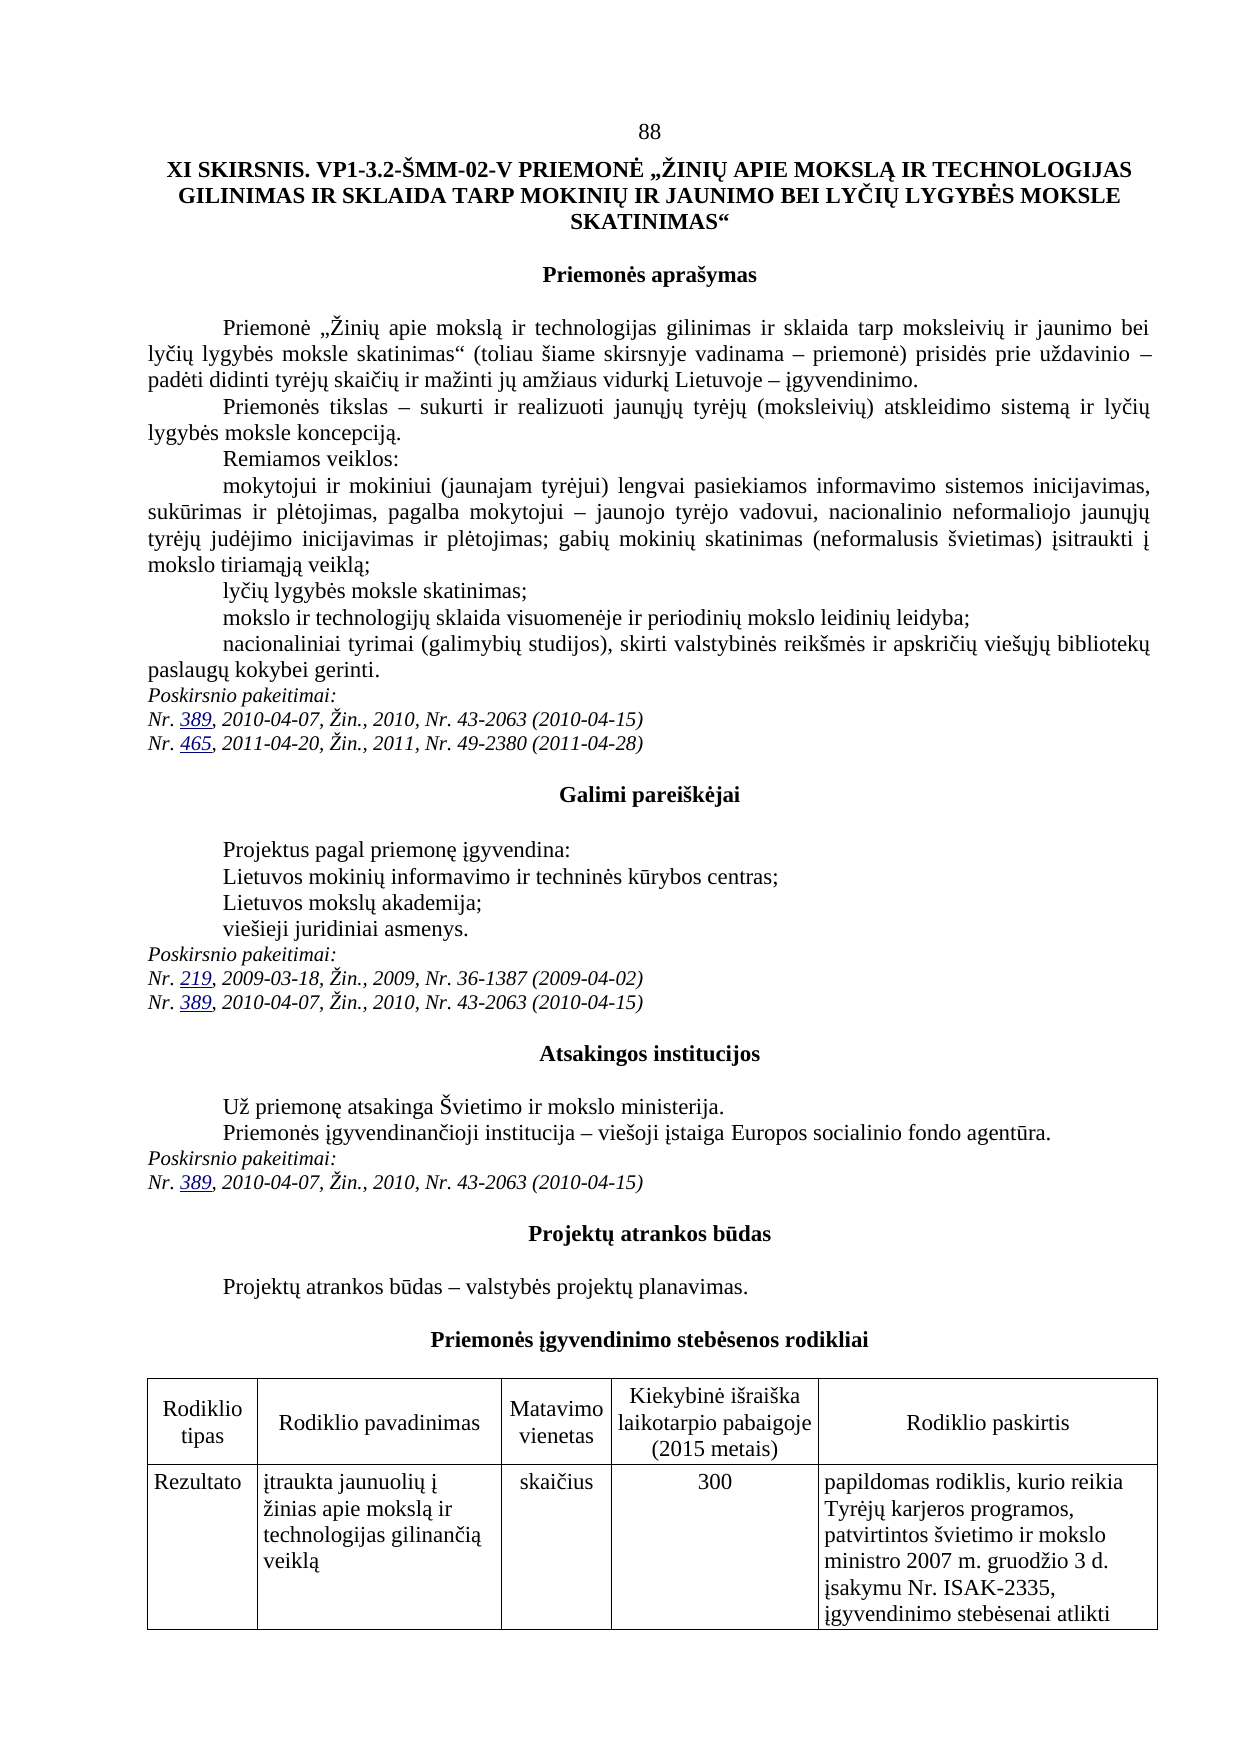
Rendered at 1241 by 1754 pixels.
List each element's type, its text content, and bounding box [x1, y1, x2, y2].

text lyčių lygybės moksle skatinimas; [148, 577, 1152, 604]
table_header Kiekybinė išraiška laikotarpio pabaigoje (2015 metais) [612, 1379, 818, 1464]
text Už priemonę atsakinga Švietimo ir mokslo ministerija. [148, 1093, 1152, 1119]
text Projektų atrankos būdas – valstybės projektų planavimas. [148, 1273, 1152, 1299]
table_cell 300 [612, 1465, 818, 1629]
table_header Rodiklio paskirtis [819, 1379, 1157, 1464]
text Priemonė „Žinių apie mokslą ir technologijas gilinimas ir sklaida tarp moksleivių ir jaunimo bei lyčių lygybės moksle skatinimas“ (toliau šiame skirsnyje vadinama – priemonė) prisidės prie uždavinio – padėti didinti tyrėjų skaičių ir mažinti jų amžiaus vidurkį Lietuvoje – įgyvendinimo. [148, 314, 1152, 393]
table_cell įtraukta jaunuolių į žinias apie mokslą ir technologijas gilinančią veiklą [258, 1465, 501, 1629]
text Nr. 219, 2009-03-18, Žin., 2009, Nr. 36-1387 (2009-04-02) [148, 966, 1152, 990]
text Poskirsnio pakeitimai: [148, 942, 1152, 966]
text mokslo ir technologijų sklaida visuomenėje ir periodinių mokslo leidinių leidyba; [148, 604, 1152, 630]
table_cell skaičius [502, 1465, 611, 1629]
table_cell Rezultato [148, 1465, 257, 1629]
text Priemonės aprašymas [148, 261, 1152, 287]
subtitle XI SKIRSNIS. VP1-3.2-ŠMM-02-V PRIEMONĖ „ŽINIŲ APIE MOKSLĄ IR TECHNOLOGIJAS GILINIMAS IR SKLAIDA TARP MOKINIŲ IR JAUNIMO BEI LYČIŲ LYGYBĖS MOKSLE SKATINIMAS“ [148, 156, 1152, 235]
text Poskirsnio pakeitimai: [148, 683, 1152, 707]
text Priemonės įgyvendinimo stebėsenos rodikliai [148, 1326, 1152, 1352]
text Priemonės įgyvendinančioji institucija – viešoji įstaiga Europos socialinio fondo agentūra. [148, 1119, 1152, 1146]
table_header Rodiklio pavadinimas [258, 1379, 501, 1464]
text viešieji juridiniai asmenys. [148, 915, 1152, 942]
text Projektų atrankos būdas [148, 1220, 1152, 1247]
text nacionaliniai tyrimai (galimybių studijos), skirti valstybinės reikšmės ir apskričių viešųjų bibliotekų paslaugų kokybei gerinti. [148, 630, 1152, 683]
text Remiamos veiklos: [148, 446, 1152, 472]
text Lietuvos mokslų akademija; [148, 889, 1152, 915]
text Priemonės tikslas – sukurti ir realizuoti jaunųjų tyrėjų (moksleivių) atskleidimo sistemą ir lyčių lygybės moksle koncepciją. [148, 393, 1152, 446]
text Nr. 389, 2010-04-07, Žin., 2010, Nr. 43-2063 (2010-04-15) [148, 707, 1152, 731]
text Projektus pagal priemonę įgyvendina: [148, 836, 1152, 863]
text Atsakingos institucijos [148, 1040, 1152, 1067]
text Nr. 465, 2011-04-20, Žin., 2011, Nr. 49-2380 (2011-04-28) [148, 731, 1152, 755]
text Poskirsnio pakeitimai: [148, 1146, 1152, 1170]
table_header Matavimo vienetas [502, 1379, 611, 1464]
text Nr. 389, 2010-04-07, Žin., 2010, Nr. 43-2063 (2010-04-15) [148, 1170, 1152, 1194]
text Nr. 389, 2010-04-07, Žin., 2010, Nr. 43-2063 (2010-04-15) [148, 990, 1152, 1014]
table_header Rodiklio tipas [148, 1379, 257, 1464]
text mokytojui ir mokiniui (jaunajam tyrėjui) lengvai pasiekiamos informavimo sistemos inicijavimas, sukūrimas ir plėtojimas, pagalba mokytojui – jaunojo tyrėjo vadovui, nacionalinio neformaliojo jaunųjų tyrėjų judėjimo inicijavimas ir plėtojimas; gabių mokinių skatinimas (neformalusis švietimas) įsitraukti į mokslo tiriamąją veiklą; [148, 472, 1152, 577]
table_cell papildomas rodiklis, kurio reikia Tyrėjų karjeros progra­mos, patvirtintos švietimo ir mokslo ministro 2007 m. gruodžio 3 d. įsakymu Nr. ISAK-2335, įgyvendini­mo stebėsenai atlikti [819, 1465, 1157, 1629]
text Lietuvos mokinių informavimo ir techninės kūrybos centras; [148, 863, 1152, 889]
text Galimi pareiškėjai [148, 781, 1152, 808]
